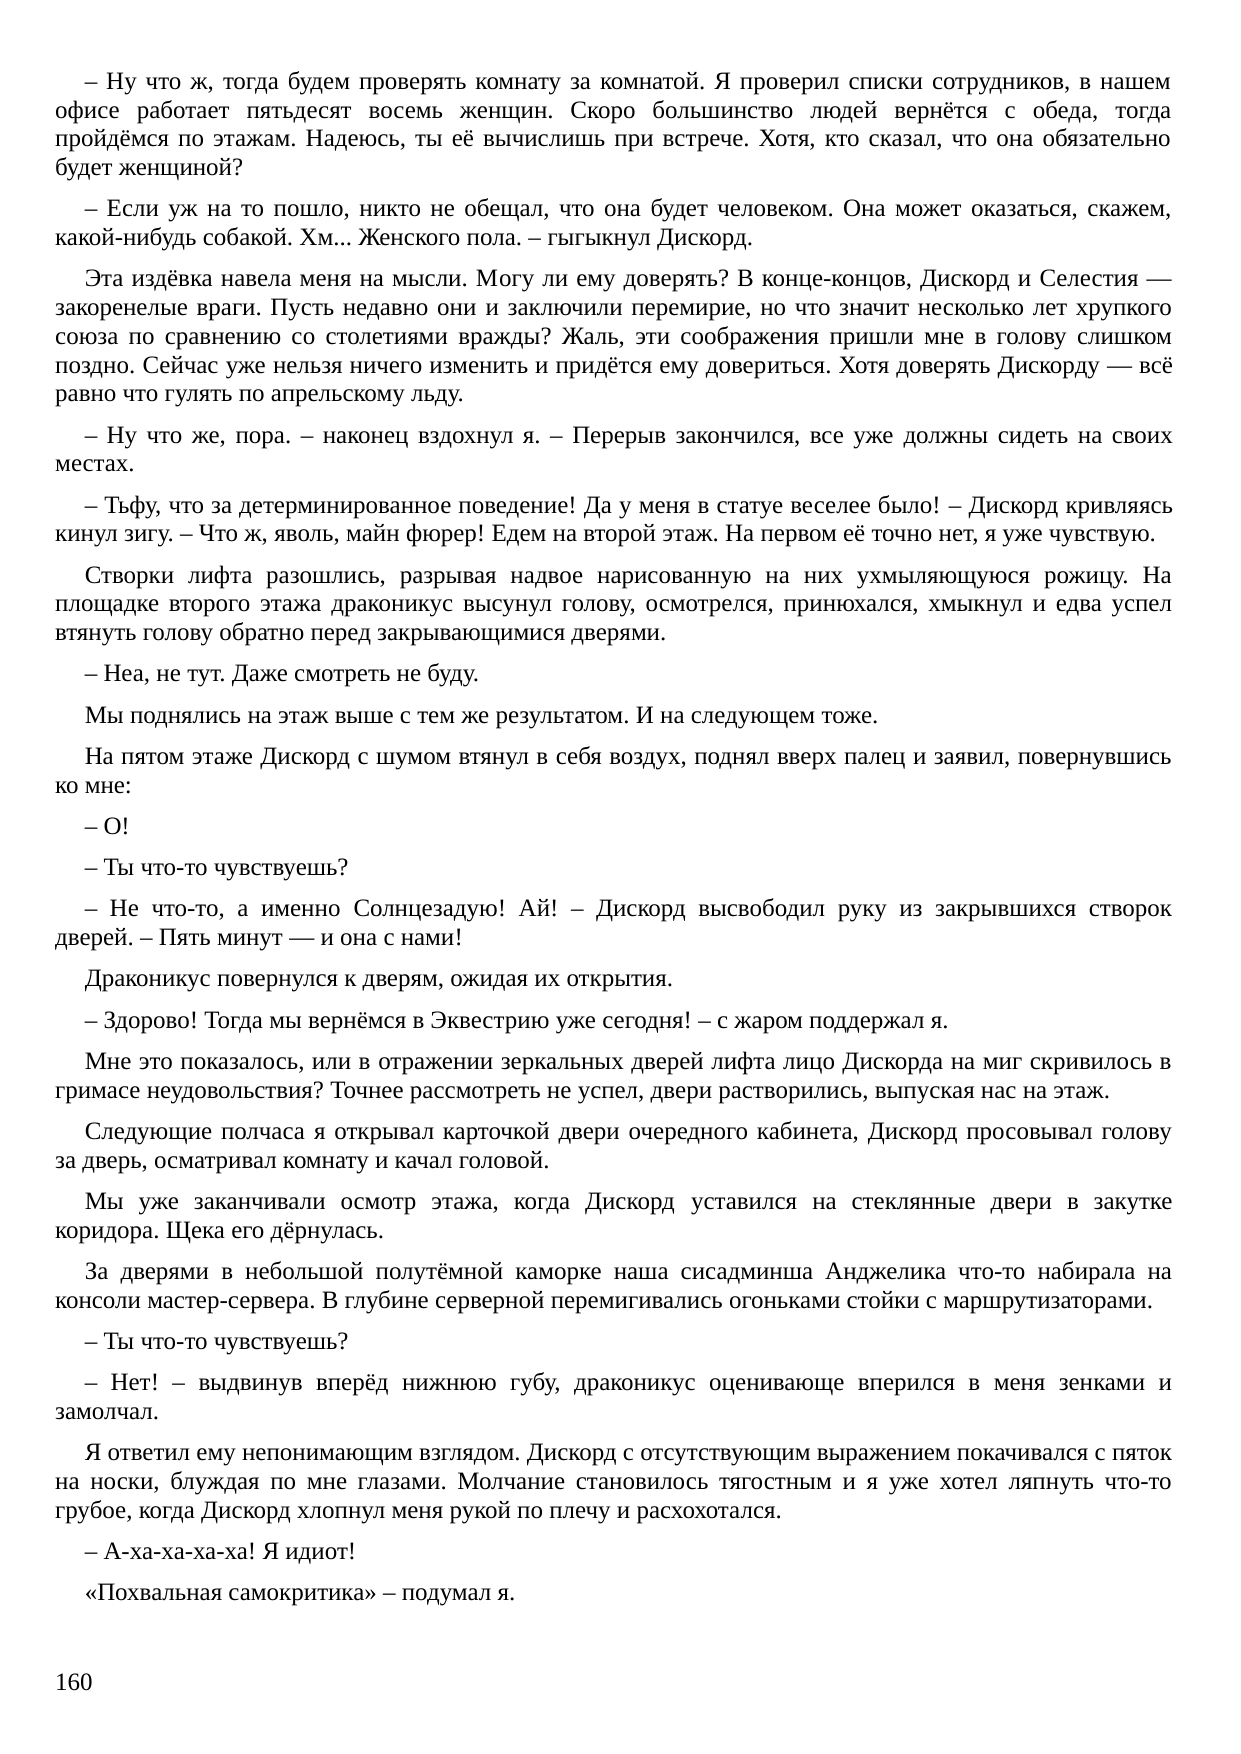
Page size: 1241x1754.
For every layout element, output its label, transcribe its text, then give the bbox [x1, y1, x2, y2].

text – А-ха-ха-ха-ха! Я идиот! [55, 1536, 1173, 1565]
text – О! [55, 811, 1173, 840]
text – Неа, не тут. Даже смотреть не буду. [55, 658, 1173, 687]
text – Ну что же, пора. – наконец вздохнул я. – Перерыв закончился, все уже должны сидеть на своих местах. [55, 420, 1173, 477]
text Драконикус повернулся к дверям, ожидая их открытия. [55, 963, 1173, 992]
text Мы поднялись на этаж выше с тем же результатом. И на следующем тоже. [55, 700, 1173, 728]
text Я ответил ему непонимающим взглядом. Дискорд с отсутствующим выражением покачивался с пяток на носки, блуждая по мне глазами. Молчание становилось тягостным и я уже хотел ляпнуть что-то грубое, когда Дискорд хлопнул меня рукой по плечу и расхохотался. [55, 1437, 1173, 1523]
text – Ты что-то чувствуешь? [55, 852, 1173, 881]
text – Если уж на то пошло, никто не обещал, что она будет человеком. Она может оказаться, скажем, какой-нибудь собакой. Хм... Женского пола. – гыгыкнул Дискорд. [55, 193, 1173, 251]
text – Здорово! Тогда мы вернёмся в Эквестрию уже сегодня! – с жаром поддержал я. [55, 1005, 1173, 1033]
text На пятом этаже Дискорд с шумом втянул в себя воздух, поднял вверх палец и заявил, повернувшись ко мне: [55, 741, 1173, 798]
text – Не что-то, а именно Солнцезадую! Ай! – Дискорд высвободил руку из закрывшихся створок дверей. – Пять минут — и она с нами! [55, 893, 1173, 951]
text «Похвальная самокритика» – подумал я. [55, 1577, 1173, 1606]
text – Нет! – выдвинув вперёд нижнюю губу, драконикус оценивающе вперился в меня зенками и замолчал. [55, 1367, 1173, 1425]
text – Тьфу, что за детерминированное поведение! Да у меня в статуе веселее было! – Дискорд кривляясь кинул зигу. – Что ж, яволь, майн фюрер! Едем на второй этаж. На первом её точно нет, я уже чувствую. [55, 490, 1173, 547]
text Эта издёвка навела меня на мысли. Могу ли ему доверять? В конце-концов, Дискорд и Селестия — закоренелые враги. Пусть недавно они и заключили перемирие, но что значит несколько лет хрупкого союза по сравнению со столетиями вражды? Жаль, эти соображения пришли мне в голову слишком поздно. Сейчас уже нельзя ничего изменить и придётся ему довериться. Хотя доверять Дискорду — всё равно что гулять по апрельскому льду. [55, 263, 1173, 407]
text За дверями в небольшой полутёмной каморке наша сисадминша Анджелика что-то набирала на консоли мастер-сервера. В глубине серверной перемигивались огоньками стойки с маршрутизаторами. [55, 1256, 1173, 1313]
text – Ты что-то чувствуешь? [55, 1326, 1173, 1355]
text – Ну что ж, тогда будем проверять комнату за комнатой. Я проверил списки сотрудников, в нашем офисе работает пятьдесят восемь женщин. Скоро большинство людей вернётся с обеда, тогда пройдёмся по этажам. Надеюсь, ты её вычислишь при встрече. Хотя, кто сказал, что она обязательно будет женщиной? [55, 66, 1173, 181]
text Следующие полчаса я открывал карточкой двери очередного кабинета, Дискорд просовывал голову за дверь, осматривал комнату и качал головой. [55, 1116, 1173, 1173]
text Мне это показалось, или в отражении зеркальных дверей лифта лицо Дискорда на миг скривилось в гримасе неудовольствия? Точнее рассмотреть не успел, двери растворились, выпуская нас на этаж. [55, 1046, 1173, 1103]
text Створки лифта разошлись, разрывая надвое нарисованную на них ухмыляющуюся рожицу. На площадке второго этажа драконикус высунул голову, осмотрелся, принюхался, хмыкнул и едва успел втянуть голову обратно перед закрывающимися дверями. [55, 560, 1173, 646]
text Мы уже заканчивали осмотр этажа, когда Дискорд уставился на стеклянные двери в закутке коридора. Щека его дёрнулась. [55, 1186, 1173, 1243]
